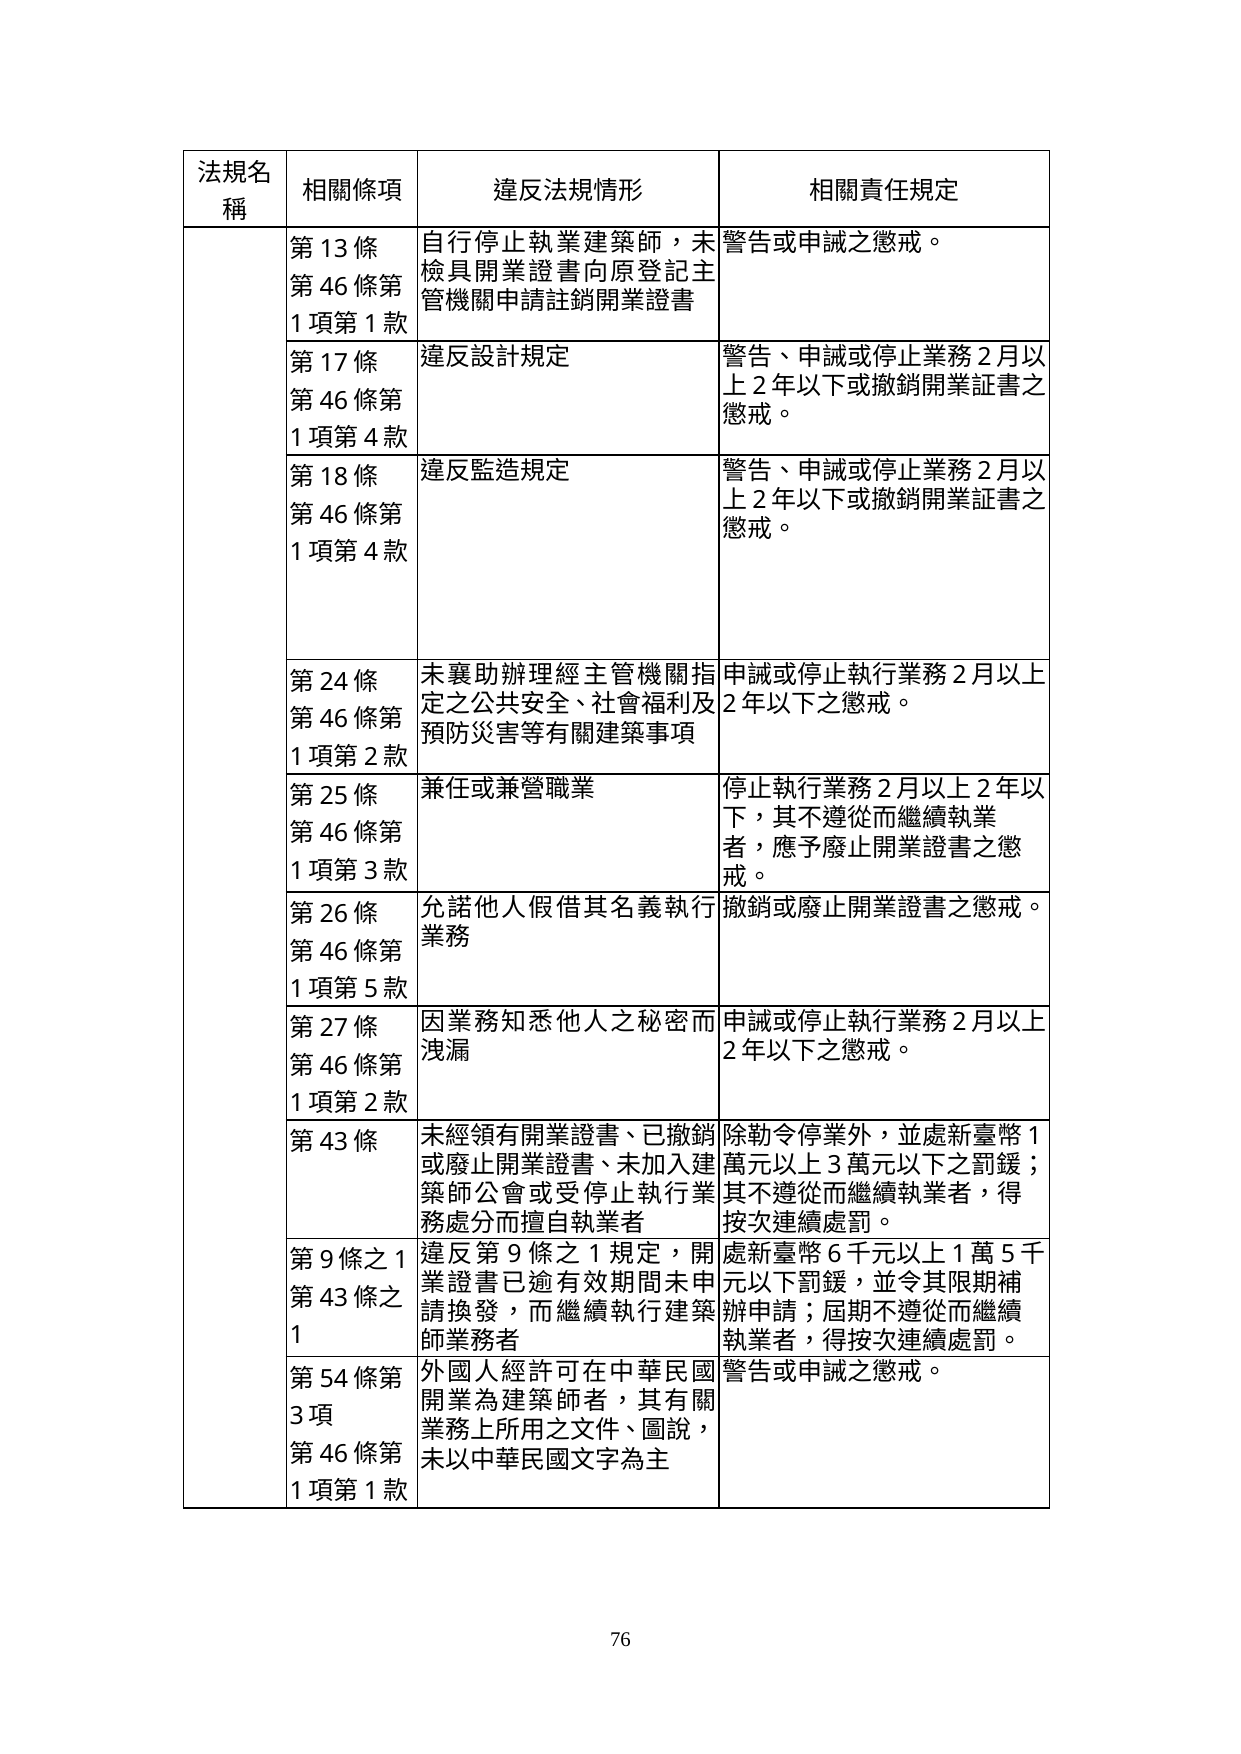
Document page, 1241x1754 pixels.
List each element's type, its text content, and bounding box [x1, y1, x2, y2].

table_cell 兼任或兼營職業 [418, 775, 718, 891]
table_cell 第26條 第46條第1項第5款 [287, 893, 417, 1005]
table_cell [184, 228, 286, 1507]
table_cell 允諾他人假借其名義執行業務 [418, 893, 718, 1005]
table_cell 第54條第3項 第46條第1項第1款 [287, 1357, 417, 1507]
table_cell 違反監造規定 [418, 456, 718, 659]
table_cell 撤銷或廢止開業證書之懲戒。 [720, 893, 1049, 1005]
table_cell 第9條之1 第43條之1 [287, 1239, 417, 1356]
table_cell 第27條 第46條第1項第2款 [287, 1007, 417, 1119]
table_cell 除勒令停業外，並處新臺幣1萬元以上3萬元以下之罰鍰；其不遵從而繼續執業者，得按次連續處罰。 [720, 1121, 1049, 1237]
table_cell 第25條 第46條第1項第3款 [287, 775, 417, 891]
table_cell 處新臺幣6千元以上1萬5千元以下罰鍰，並令其限期補辦申請；屆期不遵從而繼續執業者，得按次連續處罰。 [720, 1239, 1049, 1356]
table_cell 未襄助辦理經主管機關指定之公共安全、社會福利及預防災害等有關建築事項 [418, 660, 718, 773]
table_cell 停止執行業務2月以上2年以下，其不遵從而繼續執業者，應予廢止開業證書之懲戒。 [720, 775, 1049, 891]
table_cell 第24條 第46條第1項第2款 [287, 660, 417, 773]
table_cell 警告、申誡或停止業務2月以上2年以下或撤銷開業証書之懲戒。 [720, 342, 1049, 454]
table_cell 警告或申誡之懲戒。 [720, 1357, 1049, 1507]
table_header 相關條項 [287, 151, 417, 226]
table_cell 未經領有開業證書、已撤銷或廢止開業證書、未加入建築師公會或受停止執行業務處分而擅自執業者 [418, 1121, 718, 1237]
table_header 法規名稱 [184, 151, 286, 226]
table_cell 第18條 第46條第1項第4款 [287, 456, 417, 659]
table_cell 第13條 第46條第1項第1款 [287, 228, 417, 340]
table_cell 申誡或停止執行業務2月以上2年以下之懲戒。 [720, 660, 1049, 773]
table_cell 申誡或停止執行業務2月以上2年以下之懲戒。 [720, 1007, 1049, 1119]
table_cell 第17條 第46條第1項第4款 [287, 342, 417, 454]
table_cell 第43條 [287, 1121, 417, 1237]
table_cell 外國人經許可在中華民國開業為建築師者，其有關業務上所用之文件、圖說，未以中華民國文字為主 [418, 1357, 718, 1507]
table_cell 違反第9條之1規定，開業證書已逾有效期間未申請換發，而繼續執行建築師業務者 [418, 1239, 718, 1356]
table_cell 警告、申誡或停止業務2月以上2年以下或撤銷開業証書之懲戒。 [720, 456, 1049, 659]
table_cell 違反設計規定 [418, 342, 718, 454]
table_header 違反法規情形 [418, 151, 718, 226]
table_cell 警告或申誡之懲戒。 [720, 228, 1049, 340]
table_cell 因業務知悉他人之秘密而洩漏 [418, 1007, 718, 1119]
table_header 相關責任規定 [720, 151, 1049, 226]
table_cell 自行停止執業建築師，未檢具開業證書向原登記主管機關申請註銷開業證書 [418, 228, 718, 340]
